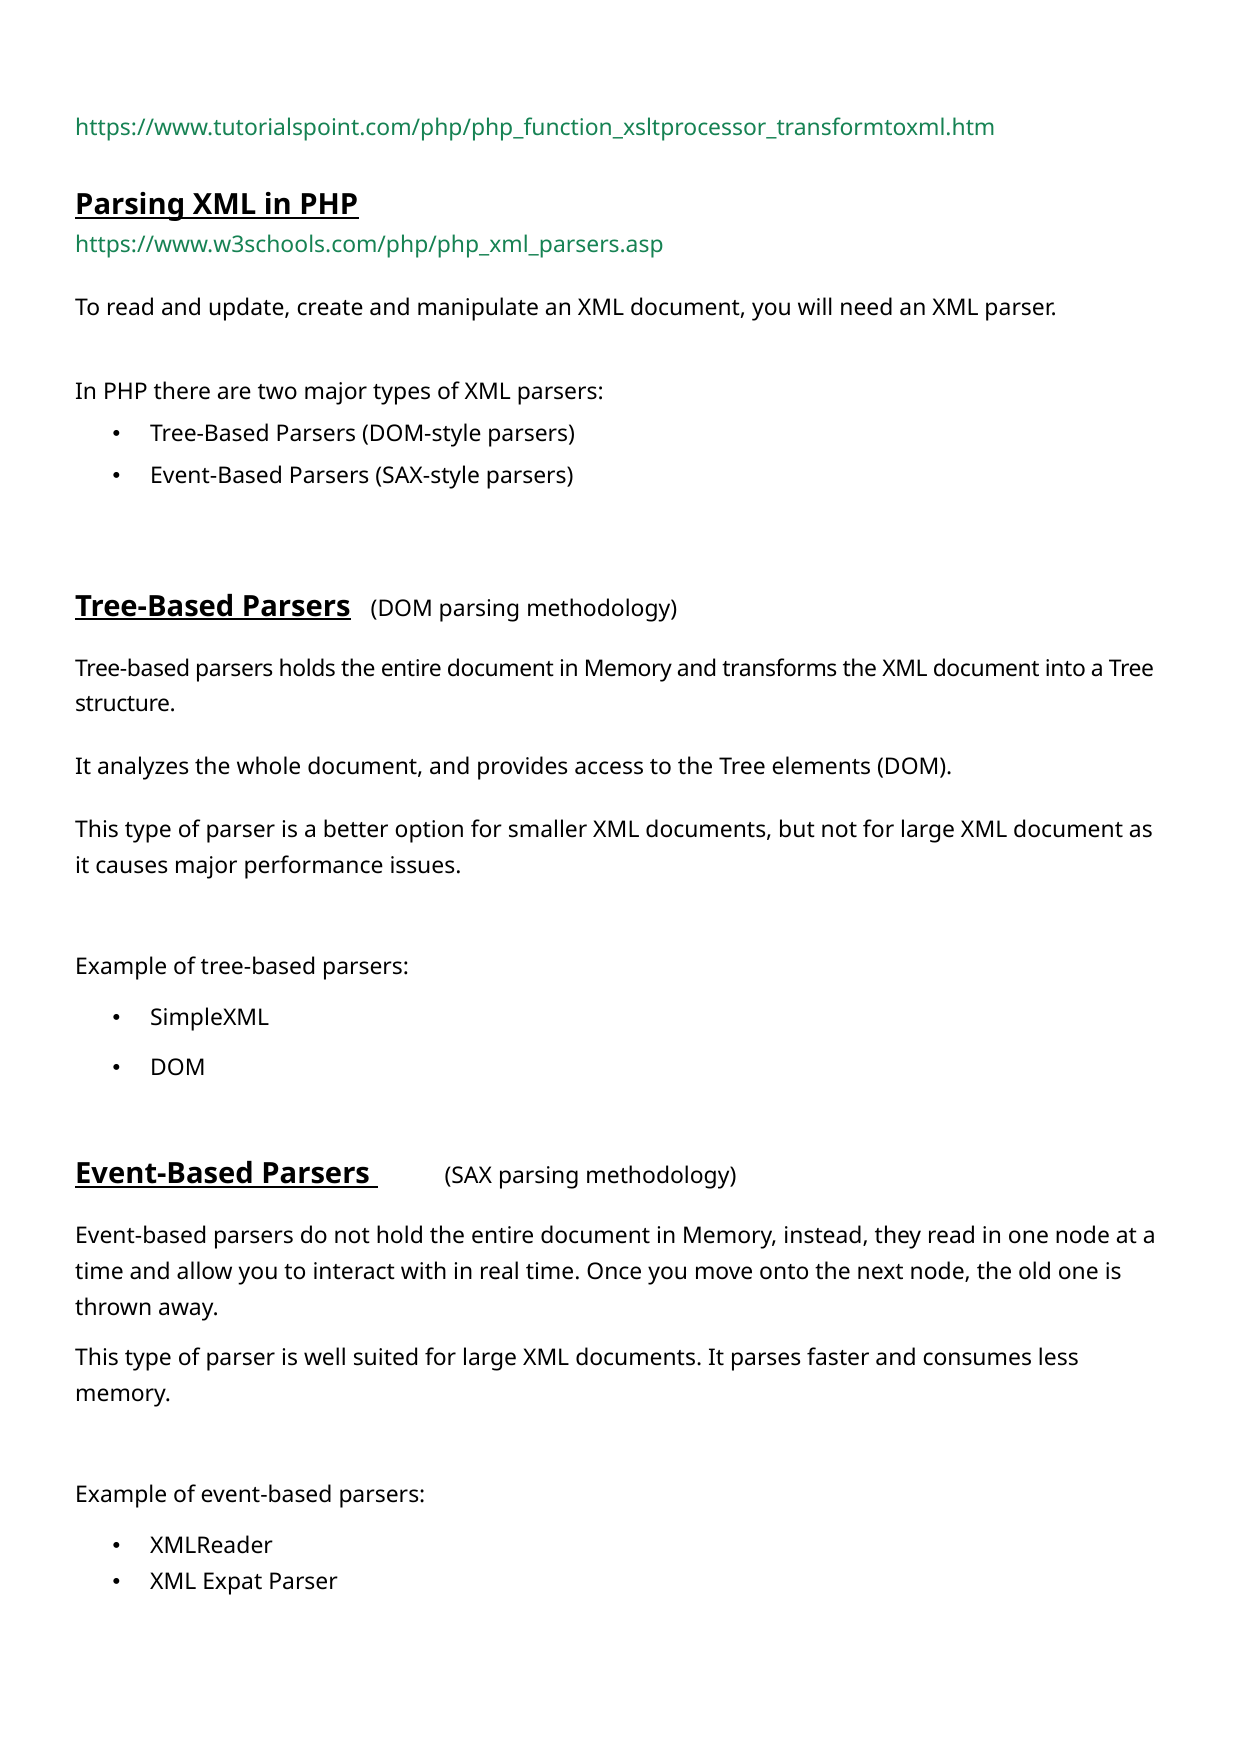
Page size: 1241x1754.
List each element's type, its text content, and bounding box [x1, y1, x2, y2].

text Event-based parsers do not hold the entire document in Memory, instead, they read in one node at a time and allow you to interact with in real time. Once you move onto the next node, the old one is thrown away. [75, 1219, 1166, 1322]
text This type of parser is a better option for smaller XML documents, but not for large XML document as it causes major performance issues. [75, 813, 1166, 880]
subtitle Tree-Based Parsers (DOM parsing methodology) [75, 585, 1166, 624]
list SimpleXML [112, 1001, 1166, 1032]
text Example of event-based parsers: [75, 1478, 1166, 1509]
list XMLReader [112, 1529, 1166, 1560]
subtitle Event-Based Parsers (SAX parsing methodology) [75, 1152, 1166, 1192]
text Example of tree-based parsers: [75, 950, 1166, 981]
list Tree-Based Parsers (DOM-style parsers) [112, 417, 1166, 448]
text This type of parser is well suited for large XML documents. It parses faster and consumes less memory. [75, 1341, 1166, 1408]
text In PHP there are two major types of XML parsers: [75, 375, 1166, 406]
text Tree-based parsers holds the entire document in Memory and transforms the XML document into a Tree structure. [75, 651, 1166, 719]
text Parsing XML in PHP https://www.w3schools.com/php/php_xml_parsers.asp [75, 184, 1166, 259]
list DOM [112, 1051, 1166, 1082]
text To read and update, create and manipulate an XML document, you will need an XML parser. [75, 291, 1166, 322]
text https://www.tutorialspoint.com/php/php_function_xsltprocessor_transformtoxml.htm [75, 75, 1166, 142]
list XML Expat Parser [112, 1565, 1166, 1596]
list Event-Based Parsers (SAX-style parsers) [112, 459, 1166, 490]
text It analyzes the whole document, and provides access to the Tree elements (DOM). [75, 750, 1166, 782]
